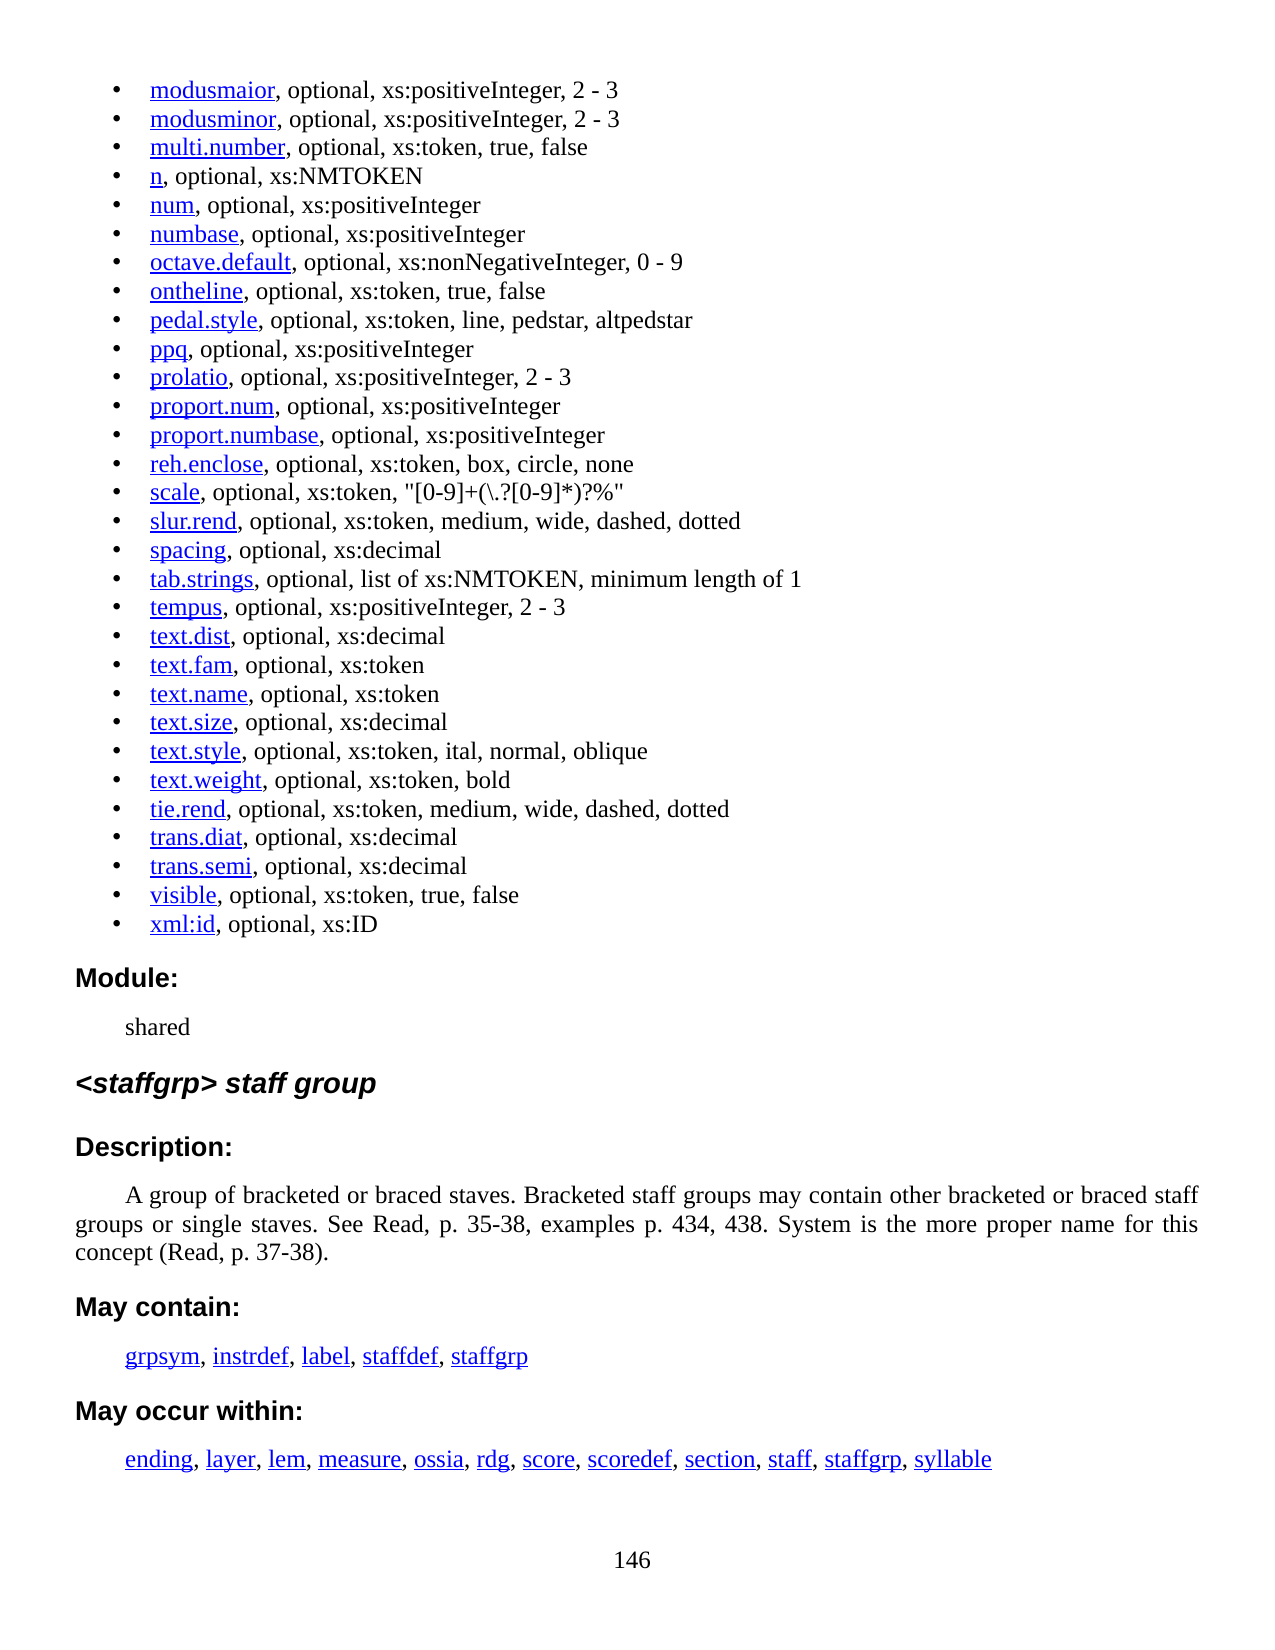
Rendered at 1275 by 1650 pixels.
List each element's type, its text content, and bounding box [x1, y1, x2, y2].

list text.style, optional, xs:token, ital, normal, oblique [112, 736, 1200, 765]
list scale, optional, xs:token, "[0-9]+(\.?[0-9]*)?%" [112, 477, 1200, 506]
list text.fam, optional, xs:token [112, 650, 1200, 679]
subtitle May occur within: [75, 1394, 1200, 1426]
list trans.diat, optional, xs:decimal [112, 822, 1200, 851]
list proport.numbase, optional, xs:positiveInteger [112, 420, 1200, 449]
subtitle Module: [75, 962, 1200, 994]
list modusminor, optional, xs:positiveInteger, 2 - 3 [112, 104, 1200, 132]
text A group of bracketed or braced staves. Bracketed staff groups may contain other bracketed or braced staff groups or single staves. See Read, p. 35-38, examples p. 434, 438. System is the more proper name for this concept (Read, p. 37-38). [75, 1180, 1200, 1266]
list reh.enclose, optional, xs:token, box, circle, none [112, 449, 1200, 477]
list text.size, optional, xs:decimal [112, 707, 1200, 736]
list trans.semi, optional, xs:decimal [112, 851, 1200, 880]
subtitle Description: [75, 1131, 1200, 1162]
list tab.strings, optional, list of xs:NMTOKEN, minimum length of 1 [112, 564, 1200, 592]
list visible, optional, xs:token, true, false [112, 880, 1200, 909]
list num, optional, xs:positiveInteger [112, 190, 1200, 219]
list multi.number, optional, xs:token, true, false [112, 132, 1200, 161]
list slur.rend, optional, xs:token, medium, wide, dashed, dotted [112, 506, 1200, 535]
list text.name, optional, xs:token [112, 679, 1200, 707]
subtitle May contain: [75, 1291, 1200, 1322]
list tie.rend, optional, xs:token, medium, wide, dashed, dotted [112, 794, 1200, 822]
list proport.num, optional, xs:positiveInteger [112, 391, 1200, 420]
list numbase, optional, xs:positiveInteger [112, 219, 1200, 247]
list text.weight, optional, xs:token, bold [112, 765, 1200, 794]
list xml:id, optional, xs:ID [112, 909, 1200, 937]
list text.dist, optional, xs:decimal [112, 621, 1200, 650]
subtitle <staffgrp> staff group [75, 1066, 1200, 1099]
list prolatio, optional, xs:positiveInteger, 2 - 3 [112, 362, 1200, 391]
list pedal.style, optional, xs:token, line, pedstar, altpedstar [112, 305, 1200, 334]
list tempus, optional, xs:positiveInteger, 2 - 3 [112, 592, 1200, 621]
list octave.default, optional, xs:nonNegativeInteger, 0 - 9 [112, 247, 1200, 276]
list modusmaior, optional, xs:positiveInteger, 2 - 3 [112, 75, 1200, 104]
list spacing, optional, xs:decimal [112, 535, 1200, 564]
list ppq, optional, xs:positiveInteger [112, 334, 1200, 362]
text ending, layer, lem, measure, ossia, rdg, score, scoredef, section, staff, staffgrp, syllable [75, 1444, 1200, 1473]
list ontheline, optional, xs:token, true, false [112, 276, 1200, 305]
list n, optional, xs:NMTOKEN [112, 161, 1200, 190]
text shared [75, 1012, 1200, 1041]
text grpsym, instrdef, label, staffdef, staffgrp [75, 1341, 1200, 1369]
